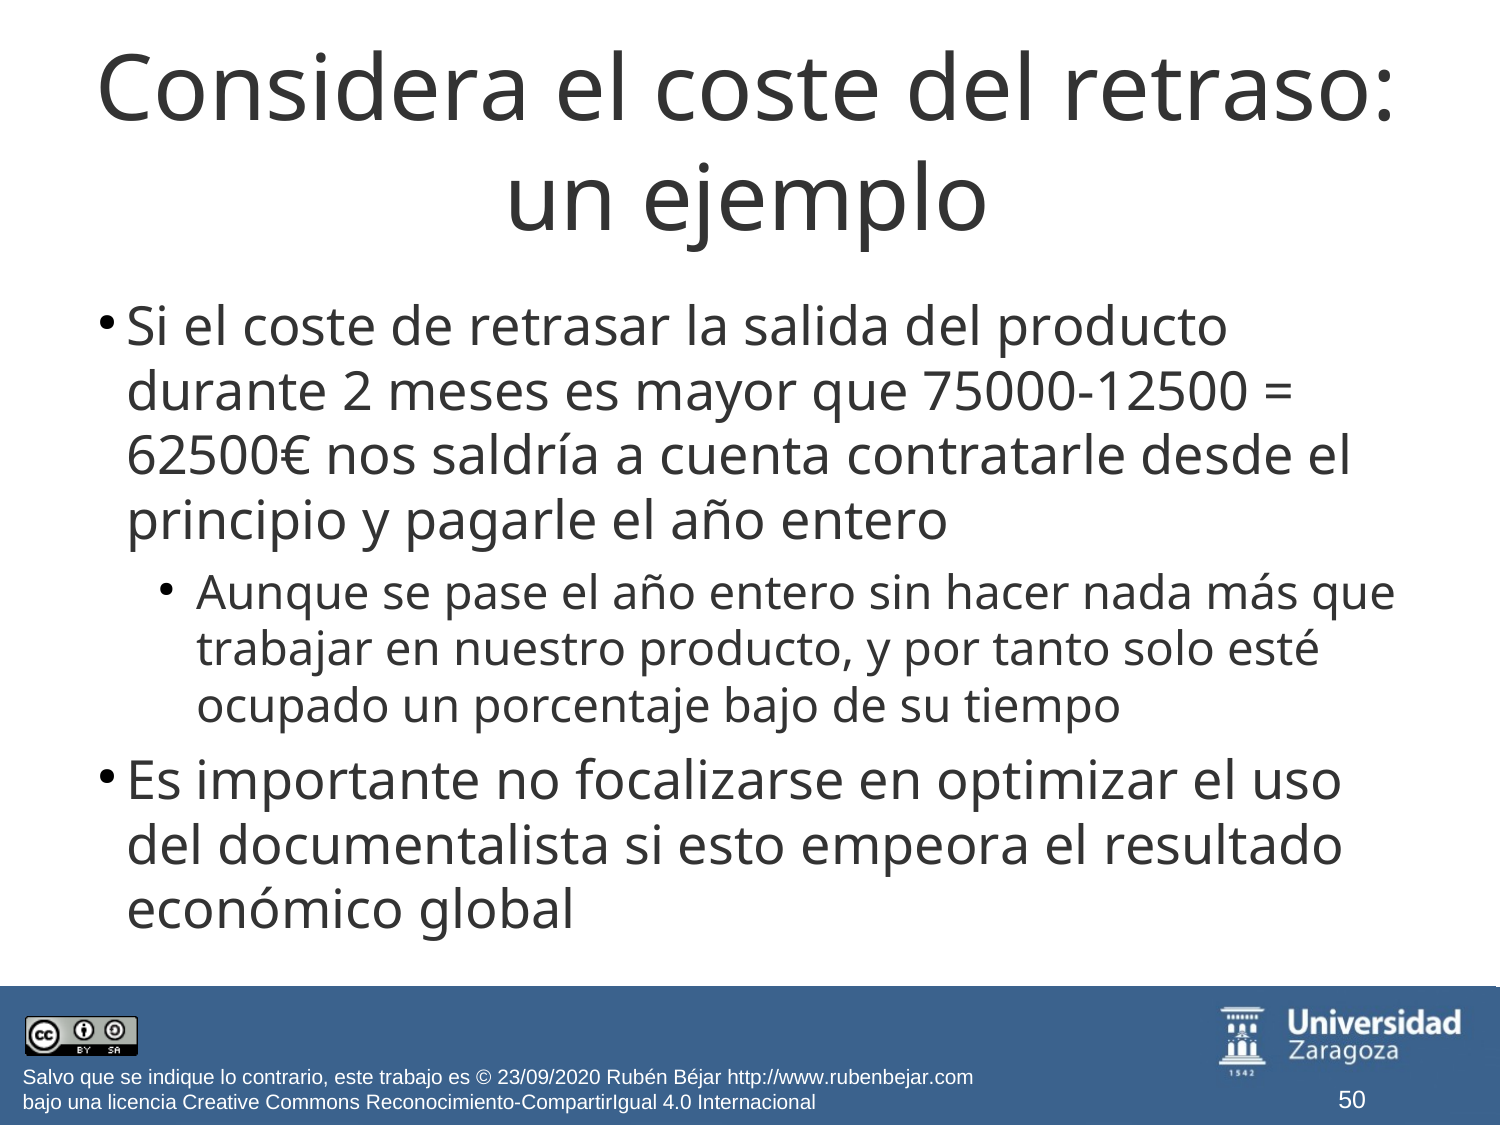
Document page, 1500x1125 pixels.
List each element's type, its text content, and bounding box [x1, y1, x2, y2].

title Considera el coste del retraso: un ejemplo [74, 20, 1420, 257]
list Si el coste de retrasar la salida del producto durante 2 meses es mayor que 75000-12500 = 62500€ nos saldría a cuenta contratarle desde el principio y pagarle el año entero Aunque se pase el año entero sin hacer nada más que trabajar en nuestro producto, y por tanto solo esté ocupado un porcentaje bajo de su tiempo Es importante no focalizarse en optimizar el uso del documentalista si esto empeora el resultado económico global [82, 283, 1418, 957]
picture [0, 986, 1500, 1125]
